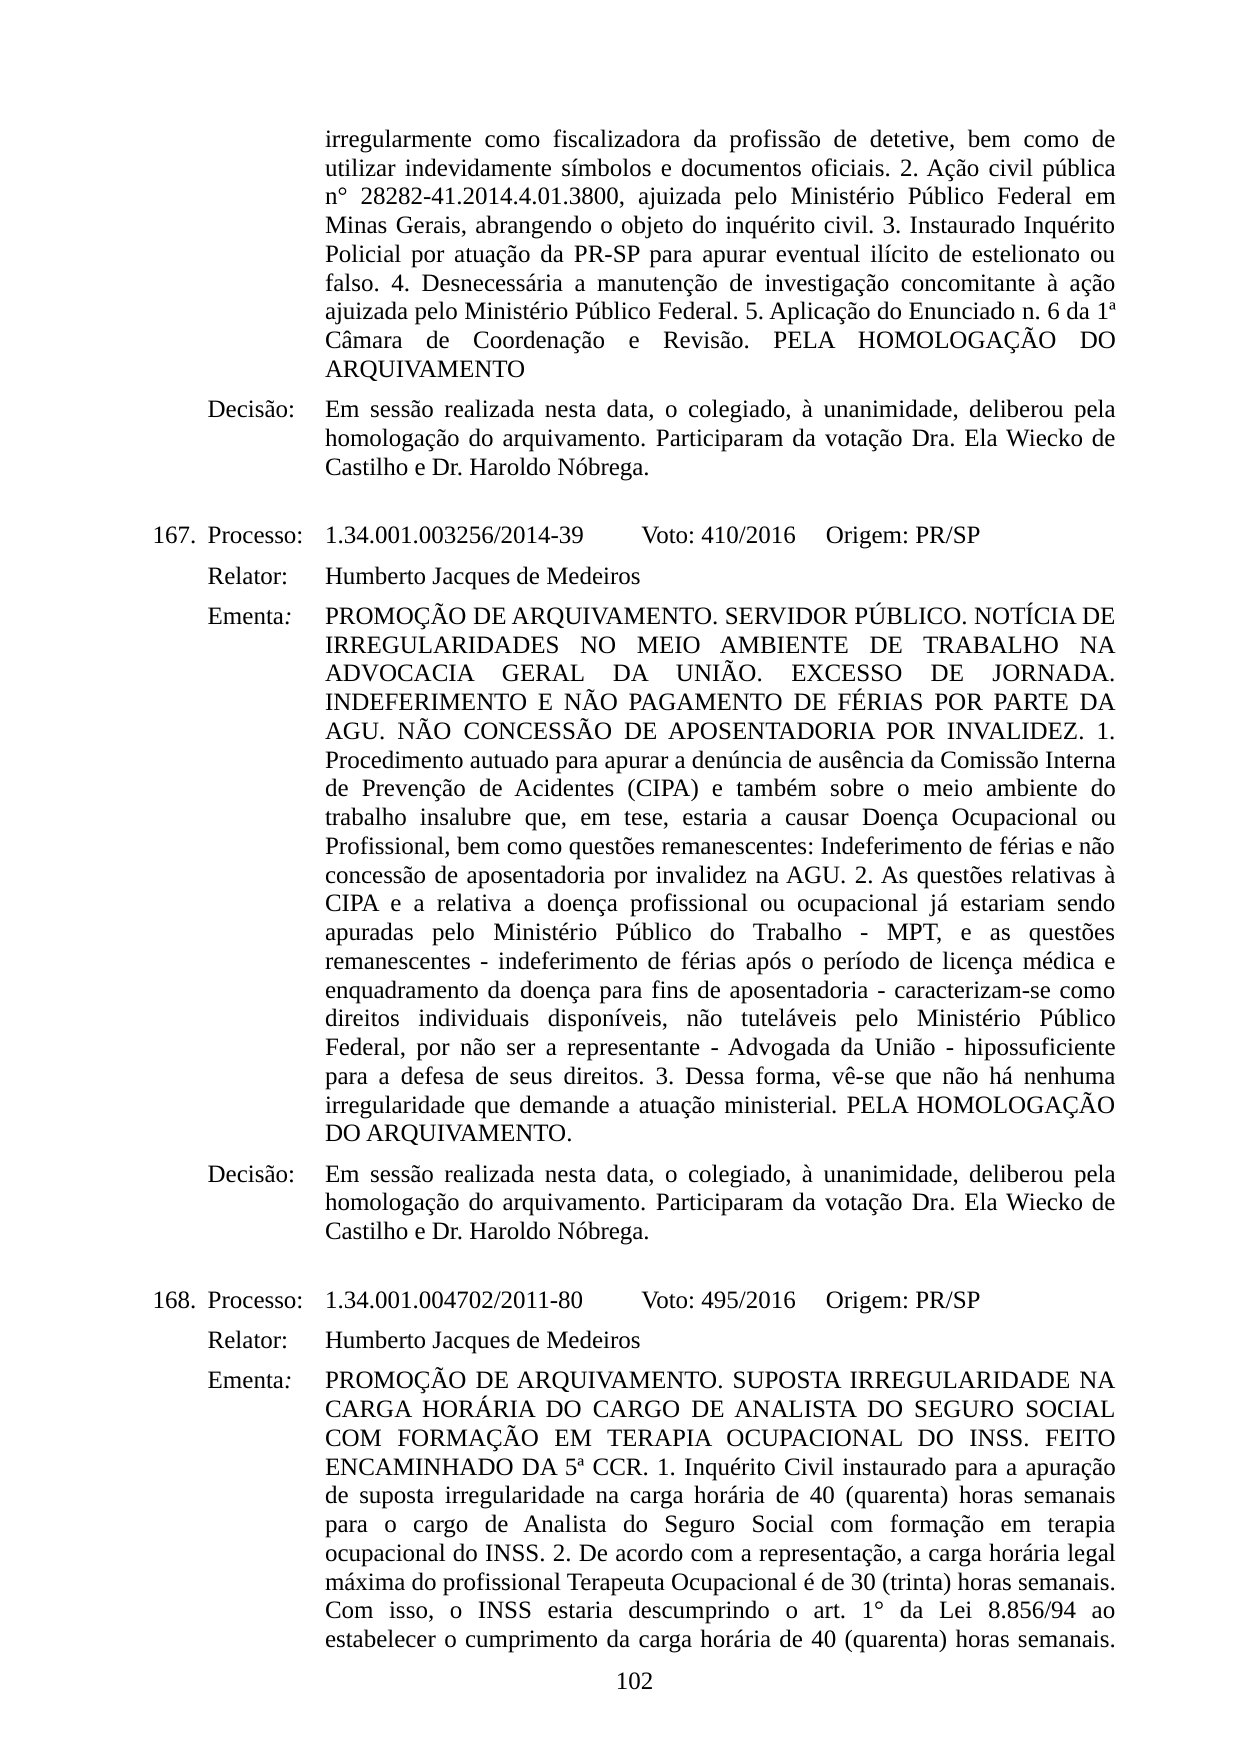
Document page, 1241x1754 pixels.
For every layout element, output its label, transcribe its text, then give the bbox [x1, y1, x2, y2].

table_header 167. [146, 515, 202, 555]
table_cell [146, 388, 202, 486]
table_cell [146, 595, 202, 1153]
table_cell Decisão: [202, 388, 319, 486]
table_cell Humberto Jacques de Medeiros [319, 555, 1122, 595]
table_cell Humberto Jacques de Medeiros [319, 1320, 1122, 1360]
table_header 1.34.001.003256/2014-39 [319, 515, 635, 555]
table_cell PROMOÇÃO DE ARQUIVAMENTO. SERVIDOR PÚBLICO. NOTÍCIA DE IRREGULARIDADES NO MEIO AMBIENTE DE TRABALHO NA ADVOCACIA GERAL DA UNIÃO. EXCESSO DE JORNADA. INDEFERIMENTO E NÃO PAGAMENTO DE FÉRIAS POR PARTE DA AGU. NÃO CONCESSÃO DE APOSENTADORIA POR INVALIDEZ. 1. Procedimento autuado para apurar a denúncia de ausência da Comissão Interna de Prevenção de Acidentes (CIPA) e também sobre o meio ambiente do trabalho insalubre que, em tese, estaria a causar Doença Ocupacional ou Profissional, bem como questões remanescentes: Indeferimento de férias e não concessão de aposentadoria por invalidez na AGU. 2. As questões relativas à CIPA e a relativa a doença profissional ou ocupacional já estariam sendo apuradas pelo Ministério Público do Trabalho - MPT, e as questões remanescentes - indeferimento de férias após o período de licença médica e enquadramento da doença para fins de aposentadoria - caracterizam-se como direitos individuais disponíveis, não tuteláveis pelo Ministério Público Federal, por não ser a representante - Advogada da União - hipossuficiente para a defesa de seus direitos. 3. Dessa forma, vê-se que não há nenhuma irregularidade que demande a atuação ministerial. PELA HOMOLOGAÇÃO DO ARQUIVAMENTO. [319, 595, 1122, 1153]
table_cell [146, 1153, 202, 1251]
table_header 1.34.001.004702/2011-80 [319, 1279, 635, 1319]
table_header Voto: 410/2016 [635, 515, 820, 555]
table_cell Ementa: [202, 1360, 319, 1659]
table_header 168. [146, 1279, 202, 1319]
table_cell Relator: [202, 1320, 319, 1360]
table_header Processo: [202, 1279, 319, 1319]
table_header Origem: PR/SP [820, 1279, 1122, 1319]
table_header Voto: 495/2016 [635, 1279, 820, 1319]
table_cell [146, 555, 202, 595]
table_cell [146, 118, 202, 388]
table_cell [146, 1360, 202, 1659]
table_cell Em sessão realizada nesta data, o colegiado, à unanimidade, deliberou pela homologação do arquivamento. Participaram da votação Dra. Ela Wiecko de Castilho e Dr. Haroldo Nóbrega. [319, 1153, 1122, 1251]
table_cell PROMOÇÃO DE ARQUIVAMENTO. SUPOSTA IRREGULARIDADE NA CARGA HORÁRIA DO CARGO DE ANALISTA DO SEGURO SOCIAL COM FORMAÇÃO EM TERAPIA OCUPACIONAL DO INSS. FEITO ENCAMINHADO DA 5ª CCR. 1. Inquérito Civil instaurado para a apuração de suposta irregularidade na carga horária de 40 (quarenta) horas semanais para o cargo de Analista do Seguro Social com formação em terapia ocupacional do INSS. 2. De acordo com a representação, a carga horária legal máxima do profissional Terapeuta Ocupacional é de 30 (trinta) horas semanais. Com isso, o INSS estaria descumprindo o art. 1° da Lei 8.856/94 ao estabelecer o cumprimento da carga horária de 40 (quarenta) horas semanais. [319, 1360, 1122, 1659]
table_cell Relator: [202, 555, 319, 595]
table_cell [146, 1320, 202, 1360]
table_header Origem: PR/SP [820, 515, 1122, 555]
table_cell Em sessão realizada nesta data, o colegiado, à unanimidade, deliberou pela homologação do arquivamento. Participaram da votação Dra. Ela Wiecko de Castilho e Dr. Haroldo Nóbrega. [319, 388, 1122, 486]
table_cell [202, 118, 319, 388]
table_cell irregularmente como fiscalizadora da profissão de detetive, bem como de utilizar indevidamente símbolos e documentos oficiais. 2. Ação civil pública n° 28282-41.2014.4.01.3800, ajuizada pelo Ministério Público Federal em Minas Gerais, abrangendo o objeto do inquérito civil. 3. Instaurado Inquérito Policial por atuação da PR-SP para apurar eventual ilícito de estelionato ou falso. 4. Desnecessária a manutenção de investigação concomitante à ação ajuizada pelo Ministério Público Federal. 5. Aplicação do Enunciado n. 6 da 1ª Câmara de Coordenação e Revisão. PELA HOMOLOGAÇÃO DO ARQUIVAMENTO [319, 118, 1122, 388]
table_cell Ementa: [202, 595, 319, 1153]
table_cell Decisão: [202, 1153, 319, 1251]
table_header Processo: [202, 515, 319, 555]
